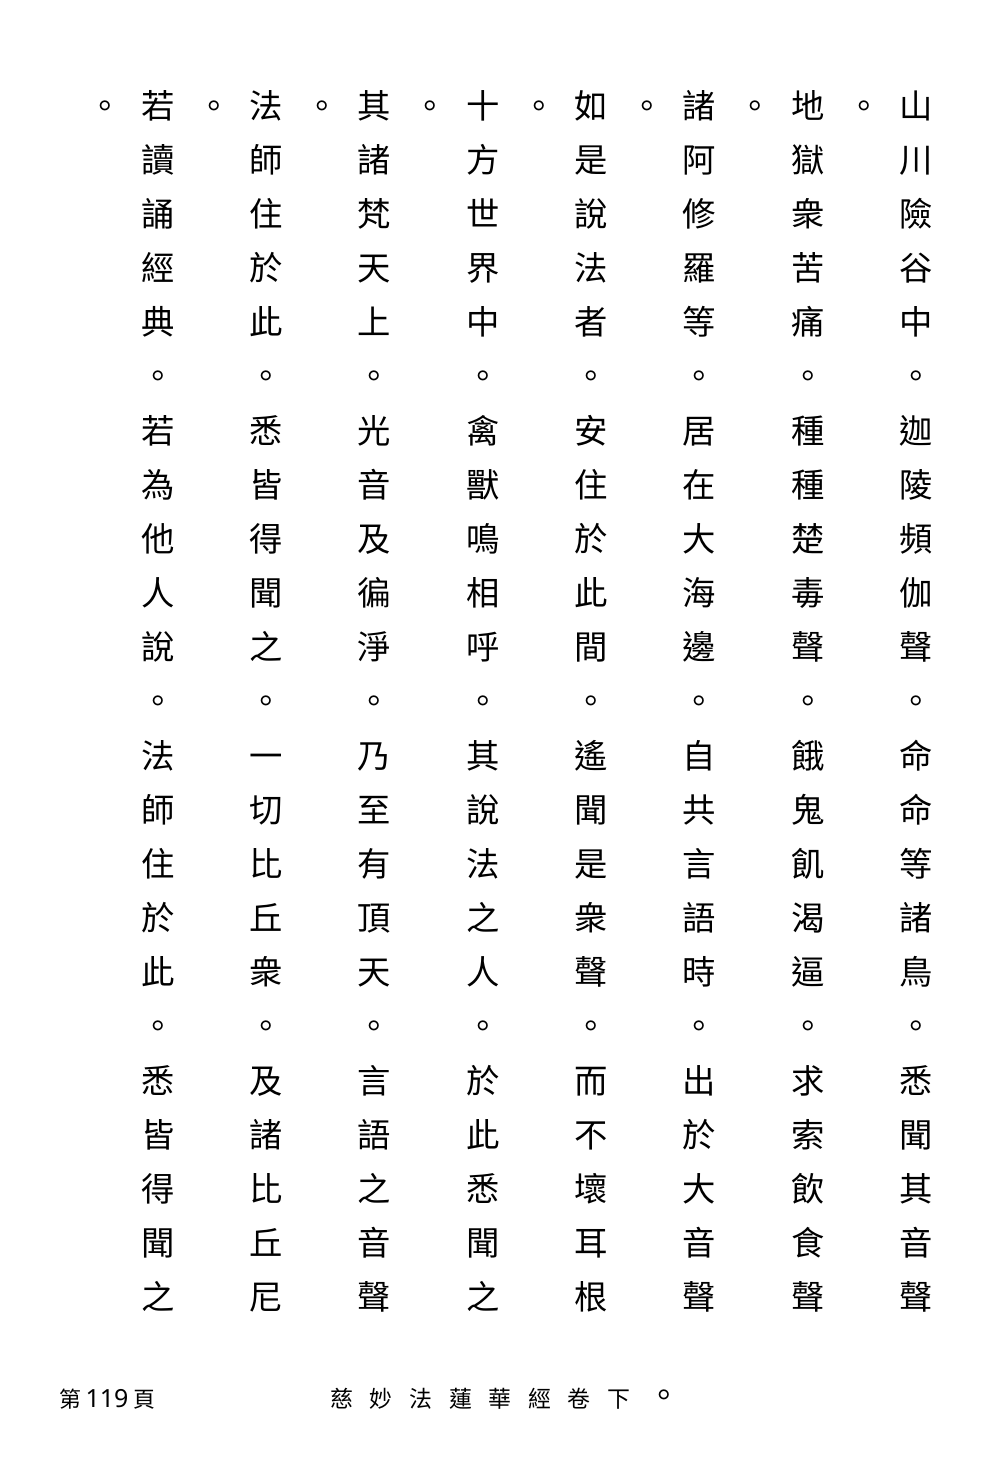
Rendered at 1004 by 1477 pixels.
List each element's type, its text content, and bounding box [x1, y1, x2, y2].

text 山川險谷中。迦陵頻伽聲。命命等諸鳥。悉聞其音聲。 [837, 88, 945, 1363]
text 如是說法者。安住於此間。遙聞是衆聲。而不壞耳根。 [512, 88, 620, 1363]
text 法師住於此。悉皆得聞之。一切比丘衆。及諸比丘尼。 [187, 88, 295, 1363]
text 其諸梵天上。光音及徧淨。乃至有頂天。言語之音聲。 [295, 88, 403, 1363]
text 地獄衆苦痛。種種楚毒聲。餓鬼飢渴逼。求索飲食聲。 [728, 88, 837, 1363]
text 若讀誦經典。若為他人說。法師住於此。悉皆得聞之。 [78, 88, 187, 1363]
text 十方世界中。禽獸鳴相呼。其說法之人。於此悉聞之。 [403, 88, 512, 1363]
text 諸阿修羅等。居在大海邊。自共言語時。出於大音聲。 [620, 88, 728, 1363]
